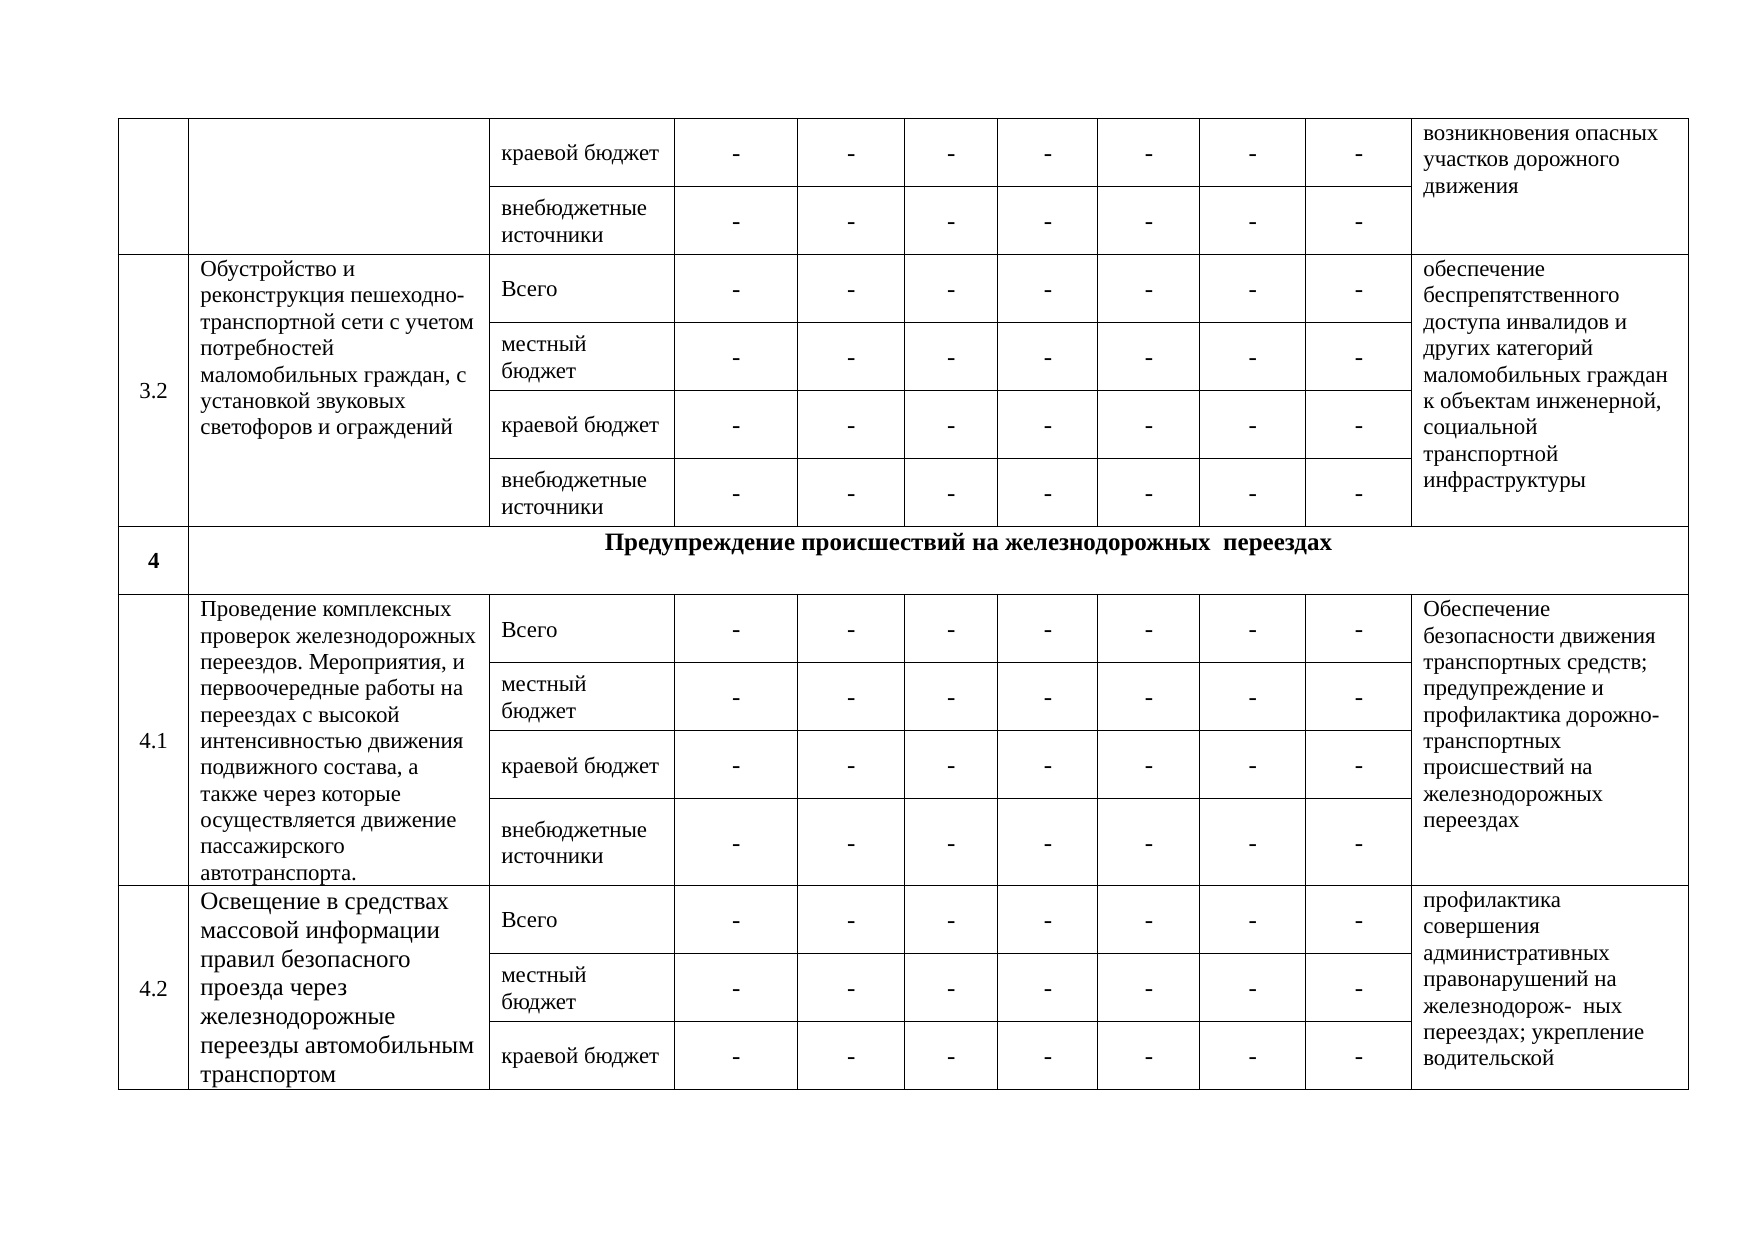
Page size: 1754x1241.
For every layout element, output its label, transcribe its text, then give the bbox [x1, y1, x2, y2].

table_cell - [1098, 187, 1199, 254]
table_cell Проведение комплексных проверок железнодорожных переездов. Мероприятия, и первоочередные работы на переездах с высокой интенсивностью движения подвижного состава, а также через которые осуществляется движение пассажирского автотранспорта. [189, 595, 489, 885]
table_cell - [798, 799, 904, 885]
table_cell - [1200, 663, 1305, 730]
table_cell - [1306, 954, 1411, 1021]
table_cell - [998, 119, 1097, 186]
table_cell - [1306, 391, 1411, 458]
table_cell внебюджетные источники [490, 799, 674, 885]
table_cell внебюджетные источники [490, 187, 674, 254]
table_cell местный бюджет [490, 323, 674, 390]
table_cell - [798, 886, 904, 953]
table_cell - [1098, 255, 1199, 322]
table_cell - [998, 255, 1097, 322]
table_cell - [905, 255, 997, 322]
table_cell - [905, 459, 997, 526]
table_cell - [798, 187, 904, 254]
table_cell - [1200, 119, 1305, 186]
table_cell - [1200, 459, 1305, 526]
table_cell - [675, 886, 797, 953]
table_cell - [1306, 799, 1411, 885]
table_cell - [1306, 187, 1411, 254]
table_cell - [675, 119, 797, 186]
table_cell - [998, 799, 1097, 885]
table_cell Обеспечение безопасности движения транспортных средств; предупреждение и профилактика дорожно-транспортных происшествий на железнодорожных переездах [1412, 595, 1688, 885]
table_cell 4.1 [119, 595, 188, 885]
table_cell профилактика совершения административных правонарушений на железнодорож- ных переездах; укрепление водительской [1412, 886, 1688, 1089]
table_cell - [1200, 954, 1305, 1021]
table_cell - [1098, 954, 1199, 1021]
table_cell - [1200, 187, 1305, 254]
table_cell - [905, 595, 997, 662]
table_cell - [1306, 886, 1411, 953]
table_cell - [1200, 391, 1305, 458]
table_cell 4.2 [119, 886, 188, 1089]
table_cell возникновения опасных участков дорожного движения [1412, 119, 1688, 254]
table_cell - [1200, 595, 1305, 662]
table_cell Всего [490, 886, 674, 953]
table_cell - [1098, 119, 1199, 186]
table_cell 3.2 [119, 255, 188, 526]
table_cell Всего [490, 255, 674, 322]
table_cell - [1098, 1022, 1199, 1089]
table_cell - [675, 1022, 797, 1089]
table_cell - [998, 731, 1097, 798]
table_cell - [675, 954, 797, 1021]
table_cell - [1306, 459, 1411, 526]
table_cell - [798, 119, 904, 186]
table_cell Обустройство и реконструкция пешеходно-транспортной сети с учетом потребностей маломобильных граждан, с установкой звуковых светофоров и ограждений [189, 255, 489, 526]
table_cell - [998, 187, 1097, 254]
table_cell - [1306, 255, 1411, 322]
table_cell - [1098, 391, 1199, 458]
table_cell - [998, 323, 1097, 390]
table_cell - [905, 799, 997, 885]
table_cell - [1098, 799, 1199, 885]
table_cell - [998, 663, 1097, 730]
table_cell - [798, 663, 904, 730]
table_cell - [675, 663, 797, 730]
table_cell - [675, 187, 797, 254]
table_cell - [798, 323, 904, 390]
table_cell - [1306, 663, 1411, 730]
table_cell - [1200, 255, 1305, 322]
table_cell - [798, 459, 904, 526]
table_cell - [1098, 663, 1199, 730]
table_cell - [998, 459, 1097, 526]
table_cell - [798, 595, 904, 662]
table_cell внебюджетные источники [490, 459, 674, 526]
table_cell - [998, 886, 1097, 953]
table_cell - [1306, 323, 1411, 390]
table_cell - [1098, 595, 1199, 662]
table_cell - [798, 954, 904, 1021]
table_cell - [675, 799, 797, 885]
table_cell - [998, 954, 1097, 1021]
table_cell краевой бюджет [490, 731, 674, 798]
table_cell [189, 119, 489, 254]
table_cell - [905, 954, 997, 1021]
table_cell - [1098, 323, 1199, 390]
table_cell [119, 119, 188, 254]
table_cell - [1200, 886, 1305, 953]
table_cell краевой бюджет [490, 391, 674, 458]
table_cell - [905, 187, 997, 254]
table_cell - [998, 391, 1097, 458]
table_cell - [798, 1022, 904, 1089]
table_cell - [1306, 1022, 1411, 1089]
table_cell - [1098, 459, 1199, 526]
table_cell краевой бюджет [490, 1022, 674, 1089]
table_cell - [905, 731, 997, 798]
table_cell - [798, 391, 904, 458]
table_cell - [1306, 119, 1411, 186]
table_cell - [905, 886, 997, 953]
table_cell краевой бюджет [490, 119, 674, 186]
table_cell - [1306, 595, 1411, 662]
table_cell - [905, 663, 997, 730]
table_cell - [1200, 323, 1305, 390]
table_cell - [998, 1022, 1097, 1089]
table_cell Освещение в средствах массовой информации правил безопасного проезда через железнодорожные переезды автомобильным транспортом [189, 886, 489, 1089]
table_cell - [998, 595, 1097, 662]
table_cell - [675, 391, 797, 458]
table_cell - [905, 323, 997, 390]
table_cell - [675, 731, 797, 798]
table_cell - [905, 119, 997, 186]
table_cell - [1200, 1022, 1305, 1089]
table_cell - [798, 731, 904, 798]
table_cell - [798, 255, 904, 322]
table_cell - [1200, 799, 1305, 885]
table_cell 4 [119, 527, 188, 594]
table_cell - [905, 391, 997, 458]
table_cell - [675, 459, 797, 526]
table_cell - [1306, 731, 1411, 798]
table_cell - [1098, 731, 1199, 798]
table_cell - [905, 1022, 997, 1089]
table_cell - [675, 255, 797, 322]
table_cell - [675, 595, 797, 662]
table_cell местный бюджет [490, 663, 674, 730]
table_cell - [675, 323, 797, 390]
table_cell Предупреждение происшествий на железнодорожных переездах [189, 527, 1688, 594]
table_cell - [1098, 886, 1199, 953]
table_cell обеспечение беспрепятственного доступа инвалидов и других категорий маломобильных граждан к объектам инженерной, социальной транспортной инфраструктуры [1412, 255, 1688, 526]
table_cell местный бюджет [490, 954, 674, 1021]
table_cell Всего [490, 595, 674, 662]
table_cell - [1200, 731, 1305, 798]
